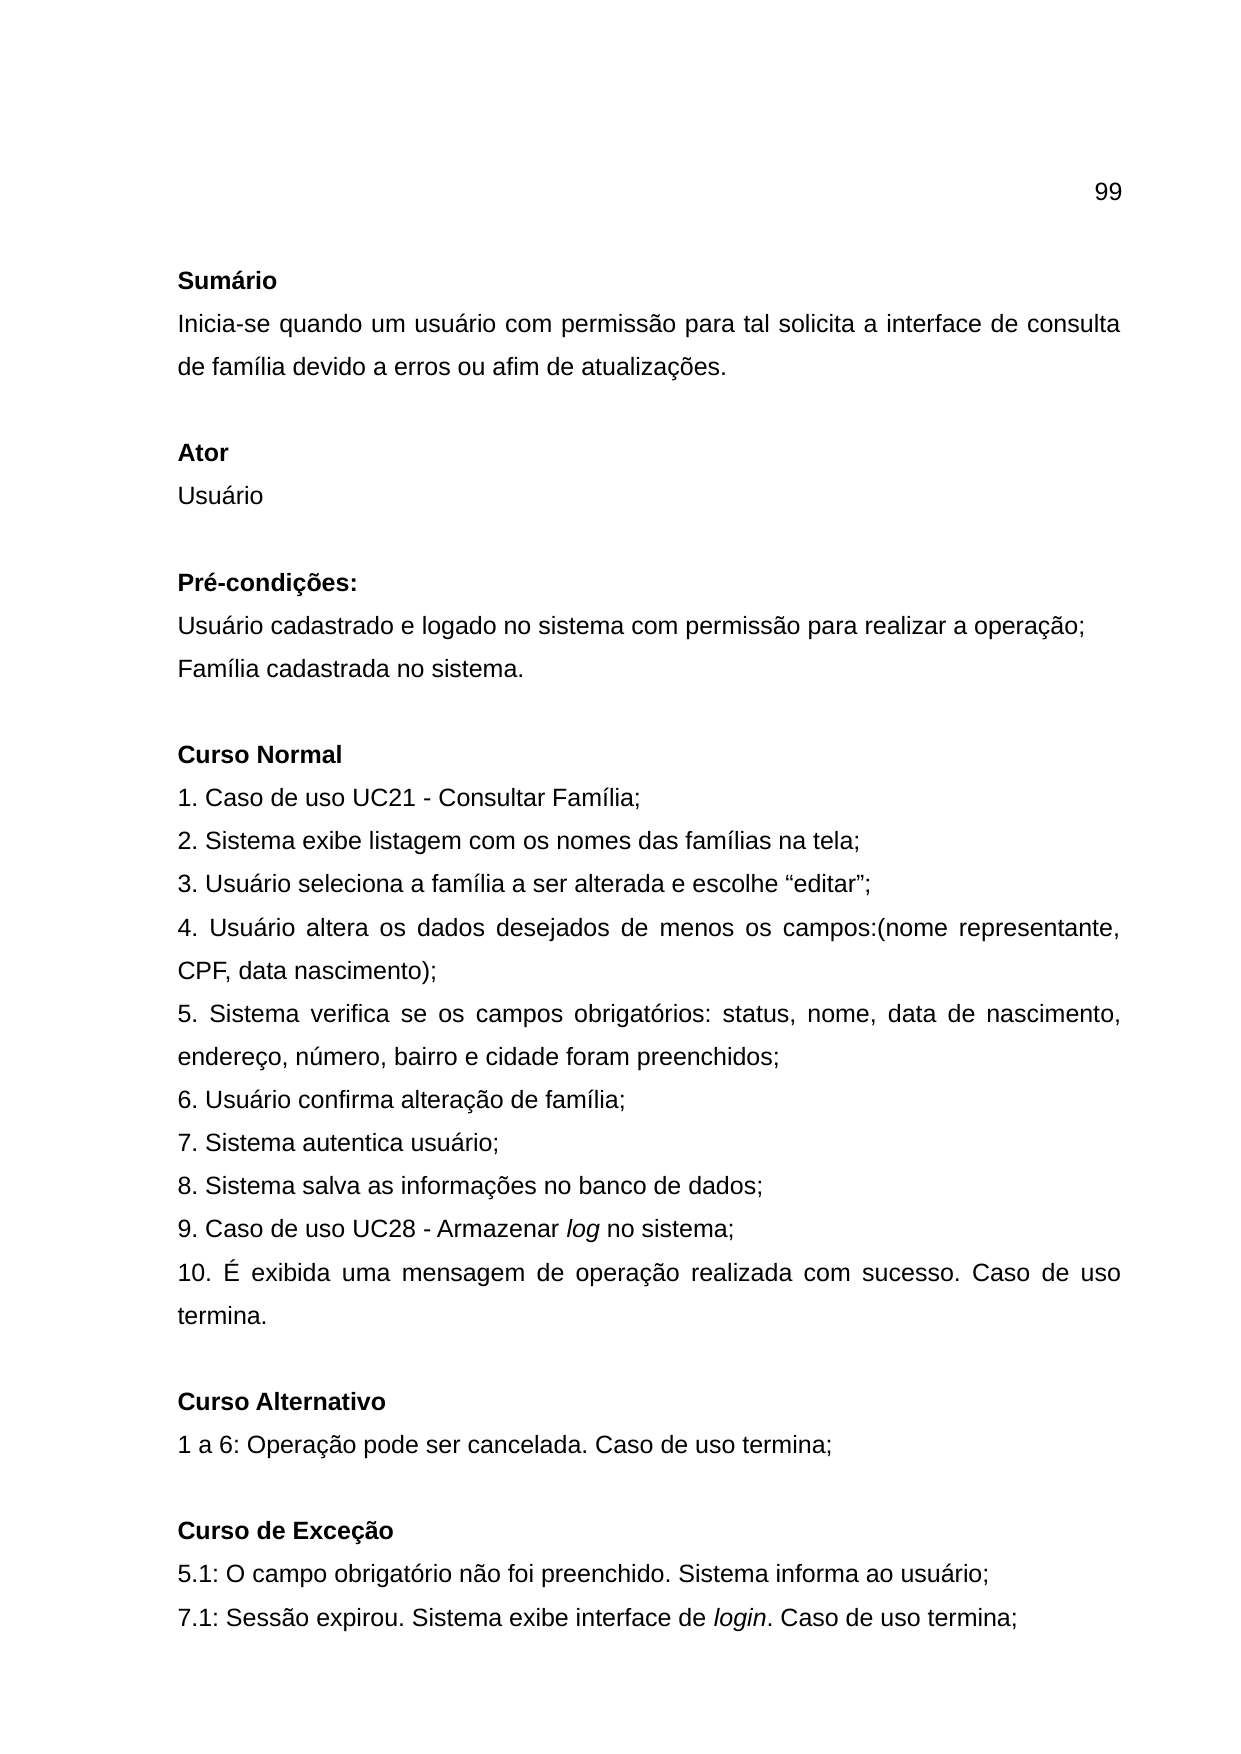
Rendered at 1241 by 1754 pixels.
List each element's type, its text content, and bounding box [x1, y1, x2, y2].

text Curso Normal [177, 740, 1122, 769]
text Curso Alternativo [177, 1387, 1122, 1416]
text Usuário [177, 481, 1122, 510]
text Ator [177, 438, 1122, 467]
text 2. Sistema exibe listagem com os nomes das famílias na tela; [177, 826, 1122, 855]
text 6. Usuário confirma alteração de família; [177, 1085, 1122, 1114]
text 5.1: O campo obrigatório não foi preenchido. Sistema informa ao usuário; [177, 1559, 1122, 1588]
text 1 a 6: Operação pode ser cancelada. Caso de uso termina; [177, 1430, 1122, 1459]
text 8. Sistema salva as informações no banco de dados; [177, 1171, 1122, 1200]
text 7.1: Sessão expirou. Sistema exibe interface de login. Caso de uso termina; [177, 1603, 1122, 1631]
text Inicia-se quando um usuário com permissão para tal solicita a interface de consulta de família devido a erros ou afim de atualizações. [177, 309, 1122, 381]
text Família cadastrada no sistema. [177, 654, 1122, 683]
text 1. Caso de uso UC21 - Consultar Família; [177, 783, 1122, 812]
text 4. Usuário altera os dados desejados de menos os campos:(nome representante, CPF, data nascimento); [177, 913, 1122, 984]
text 5. Sistema verifica se os campos obrigatórios: status, nome, data de nascimento, endereço, número, bairro e cidade foram preenchidos; [177, 999, 1122, 1071]
text 9. Caso de uso UC28 - Armazenar log no sistema; [177, 1214, 1122, 1243]
text 3. Usuário seleciona a família a ser alterada e escolhe “editar”; [177, 869, 1122, 898]
text 7. Sistema autentica usuário; [177, 1128, 1122, 1157]
text Pré-condições: [177, 568, 1122, 596]
text Curso de Exceção [177, 1516, 1122, 1545]
text Sumário [177, 266, 1122, 294]
text 10. É exibida uma mensagem de operação realizada com sucesso. Caso de uso termina. [177, 1258, 1122, 1329]
text Usuário cadastrado e logado no sistema com permissão para realizar a operação; [177, 611, 1122, 639]
